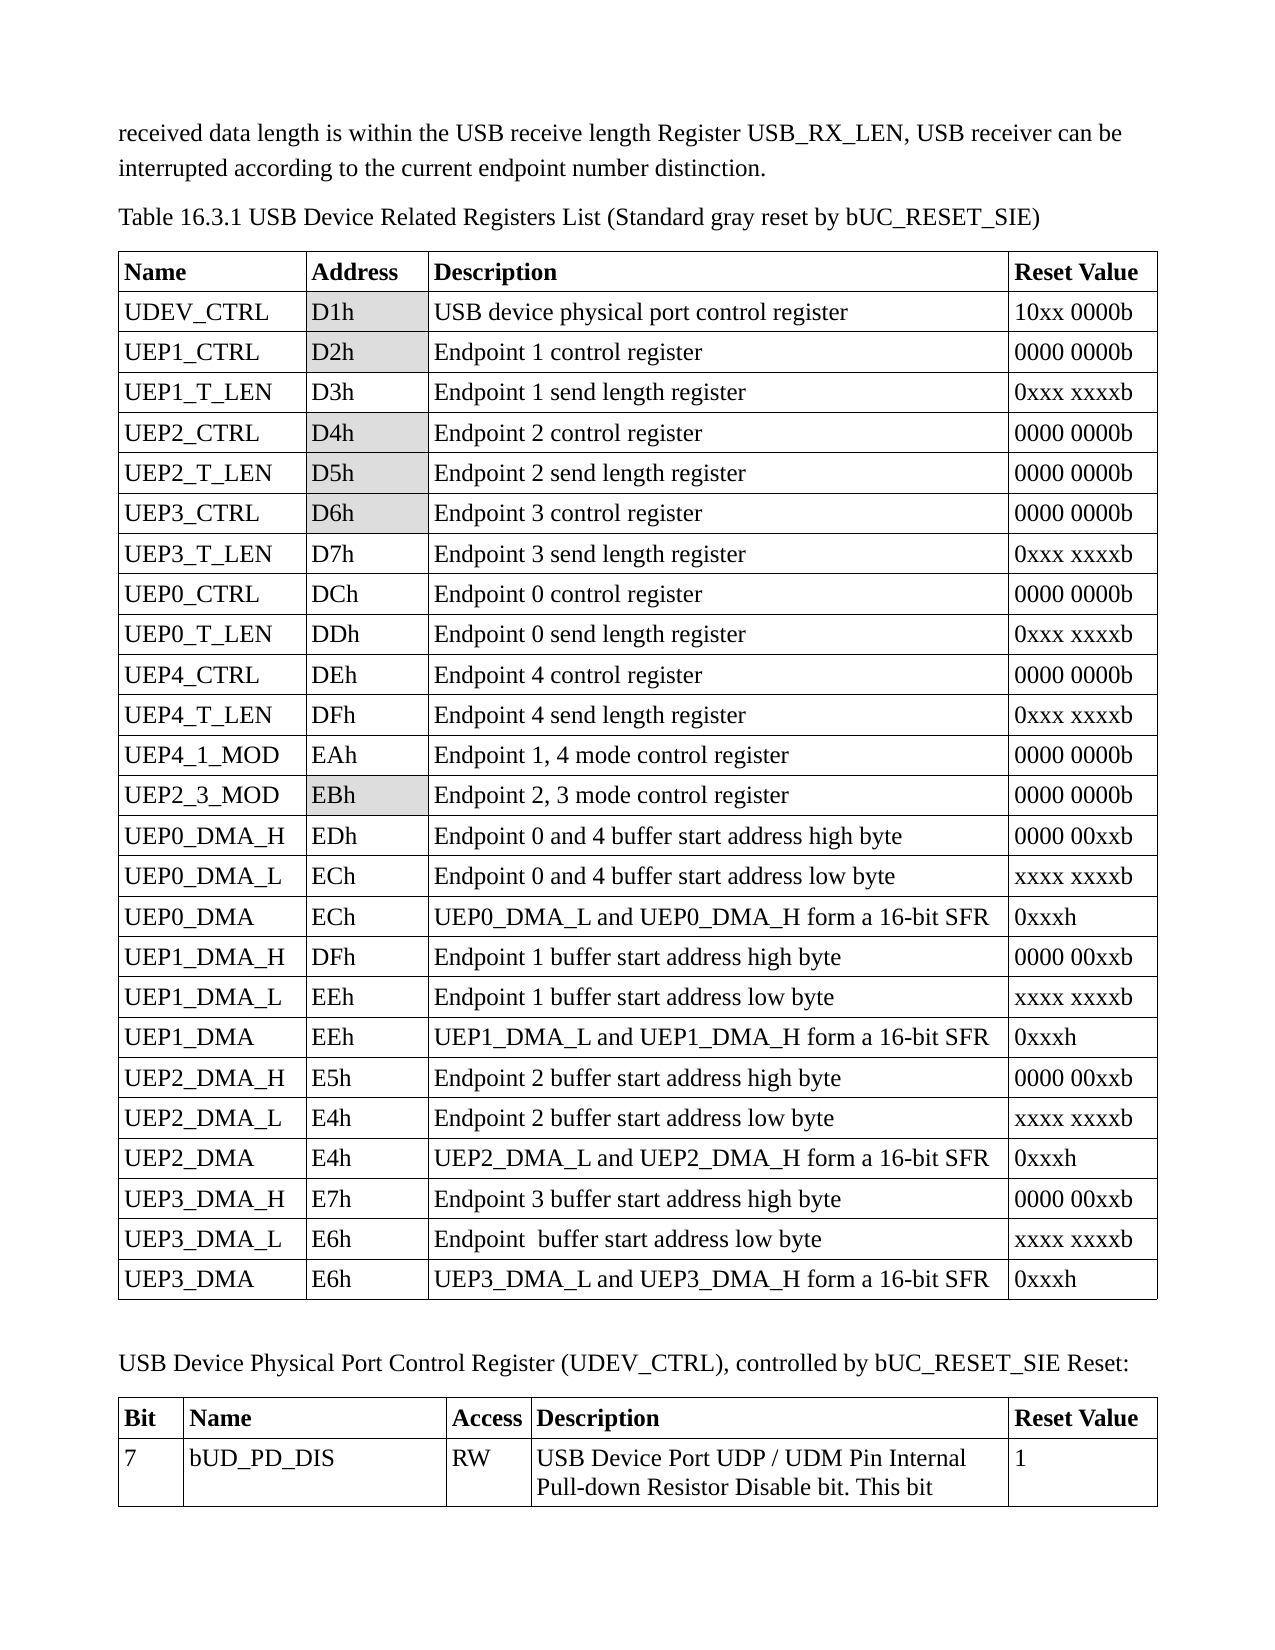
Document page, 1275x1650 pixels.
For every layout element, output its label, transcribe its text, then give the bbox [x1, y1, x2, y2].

table_cell Endpoint buffer start address low byte [429, 1219, 1008, 1258]
table_cell UEP2_DMA [119, 1139, 306, 1178]
table_cell 0xxxh [1009, 1260, 1157, 1299]
table_cell 0xxx xxxxb [1009, 615, 1157, 654]
table_cell 0000 0000b [1009, 332, 1157, 372]
table_header Name [184, 1398, 446, 1437]
table_cell UEP3_DMA [119, 1260, 306, 1299]
table_cell ECh [307, 897, 428, 936]
table_cell Endpoint 0 control register [429, 574, 1008, 613]
table_cell UEP2_DMA_L and UEP2_DMA_H form a 16-bit SFR [429, 1139, 1008, 1178]
table_cell 0000 00xxb [1009, 937, 1157, 976]
table_cell 0xxx xxxxb [1009, 373, 1157, 412]
table_cell UEP4_CTRL [119, 655, 306, 694]
table_cell 0000 0000b [1009, 776, 1157, 815]
table_cell Endpoint 0 and 4 buffer start address low byte [429, 856, 1008, 896]
table_cell UEP0_T_LEN [119, 615, 306, 654]
table_cell E4h [307, 1139, 428, 1178]
table_cell UEP1_DMA [119, 1018, 306, 1057]
table_cell 0000 0000b [1009, 655, 1157, 694]
table_cell DEh [307, 655, 428, 694]
table_cell DFh [307, 937, 428, 976]
table_cell USB Device Port UDP / UDM Pin Internal Pull-down Resistor Disable bit. This bit [532, 1439, 1008, 1506]
table_cell xxxx xxxxb [1009, 977, 1157, 1017]
table_cell UEP1_DMA_L [119, 977, 306, 1017]
table_cell UEP0_DMA_H [119, 816, 306, 855]
table_cell Endpoint 2 buffer start address high byte [429, 1058, 1008, 1097]
text USB Device Physical Port Control Register (UDEV_CTRL), controlled by bUC_RESET_SIE Reset: [118, 1348, 1157, 1377]
table_cell Endpoint 2, 3 mode control register [429, 776, 1008, 815]
table_cell Endpoint 4 control register [429, 655, 1008, 694]
table_cell EEh [307, 977, 428, 1017]
table_cell UEP1_CTRL [119, 332, 306, 372]
table_cell 7 [119, 1439, 183, 1506]
table_cell UEP2_T_LEN [119, 453, 306, 493]
table_cell Endpoint 3 control register [429, 494, 1008, 533]
table_cell UEP1_DMA_H [119, 937, 306, 976]
table_cell EAh [307, 736, 428, 775]
table_cell D5h [307, 453, 428, 493]
table_cell 0xxxh [1009, 1139, 1157, 1178]
table_header Reset Value [1009, 252, 1157, 291]
table_cell 0xxx xxxxb [1009, 534, 1157, 573]
table_cell DFh [307, 695, 428, 734]
table_cell Endpoint 2 control register [429, 413, 1008, 452]
table_cell 0xxxh [1009, 1018, 1157, 1057]
table_cell UDEV_CTRL [119, 292, 306, 331]
table_cell xxxx xxxxb [1009, 856, 1157, 896]
table_cell 0xxx xxxxb [1009, 695, 1157, 734]
table_cell UEP3_T_LEN [119, 534, 306, 573]
table_cell D3h [307, 373, 428, 412]
table_cell DCh [307, 574, 428, 613]
table_cell 0000 0000b [1009, 413, 1157, 452]
table_cell E4h [307, 1098, 428, 1138]
table_cell EEh [307, 1018, 428, 1057]
table_cell E6h [307, 1260, 428, 1299]
table_cell Endpoint 1 control register [429, 332, 1008, 372]
table_cell 0000 00xxb [1009, 816, 1157, 855]
table_cell Endpoint 0 and 4 buffer start address high byte [429, 816, 1008, 855]
table_cell 0000 0000b [1009, 736, 1157, 775]
table_cell 1 [1009, 1439, 1157, 1506]
table_cell E5h [307, 1058, 428, 1097]
table_cell UEP3_DMA_L [119, 1219, 306, 1258]
table_cell 0xxxh [1009, 897, 1157, 936]
table_cell UEP3_DMA_H [119, 1179, 306, 1218]
table_cell UEP4_T_LEN [119, 695, 306, 734]
table_cell UEP2_3_MOD [119, 776, 306, 815]
table_cell 0000 00xxb [1009, 1179, 1157, 1218]
table_cell USB device physical port control register [429, 292, 1008, 331]
table_cell Endpoint 2 buffer start address low byte [429, 1098, 1008, 1138]
table_header Name [119, 252, 306, 291]
table_header Access [447, 1398, 531, 1437]
table_cell UEP3_DMA_L and UEP3_DMA_H form a 16-bit SFR [429, 1260, 1008, 1299]
table_cell D7h [307, 534, 428, 573]
table_cell 0000 00xxb [1009, 1058, 1157, 1097]
text Table 16.3.1 USB Device Related Registers List (Standard gray reset by bUC_RESET_SIE) [118, 202, 1157, 230]
table_cell DDh [307, 615, 428, 654]
table_header Reset Value [1009, 1398, 1157, 1437]
table_cell D6h [307, 494, 428, 533]
table_cell UEP0_DMA_L [119, 856, 306, 896]
table_header Address [307, 252, 428, 291]
table_cell 10xx 0000b [1009, 292, 1157, 331]
table_cell bUD_PD_DIS [184, 1439, 446, 1506]
table_cell EBh [307, 776, 428, 815]
text received data length is within the USB receive length Register USB_RX_LEN, USB receiver can be interrupted according to the current endpoint number distinction. [118, 118, 1157, 181]
table_cell 0000 0000b [1009, 574, 1157, 613]
table_cell D2h [307, 332, 428, 372]
table_cell Endpoint 3 buffer start address high byte [429, 1179, 1008, 1218]
table_cell E7h [307, 1179, 428, 1218]
table_cell 0000 0000b [1009, 453, 1157, 493]
table_cell 0000 0000b [1009, 494, 1157, 533]
table_cell UEP2_DMA_H [119, 1058, 306, 1097]
table_cell Endpoint 1, 4 mode control register [429, 736, 1008, 775]
table_header Description [429, 252, 1008, 291]
table_cell xxxx xxxxb [1009, 1219, 1157, 1258]
table_cell UEP2_CTRL [119, 413, 306, 452]
table_cell EDh [307, 816, 428, 855]
table_cell Endpoint 2 send length register [429, 453, 1008, 493]
table_cell UEP1_T_LEN [119, 373, 306, 412]
table_cell Endpoint 0 send length register [429, 615, 1008, 654]
table_header Bit [119, 1398, 183, 1437]
table_cell UEP2_DMA_L [119, 1098, 306, 1138]
table_cell D4h [307, 413, 428, 452]
table_cell Endpoint 1 buffer start address high byte [429, 937, 1008, 976]
table_cell RW [447, 1439, 531, 1506]
table_cell UEP4_1_MOD [119, 736, 306, 775]
table_cell Endpoint 1 send length register [429, 373, 1008, 412]
table_cell UEP3_CTRL [119, 494, 306, 533]
table_cell E6h [307, 1219, 428, 1258]
table_cell UEP0_DMA [119, 897, 306, 936]
table_cell UEP1_DMA_L and UEP1_DMA_H form a 16-bit SFR [429, 1018, 1008, 1057]
table_cell UEP0_DMA_L and UEP0_DMA_H form a 16-bit SFR [429, 897, 1008, 936]
table_cell Endpoint 3 send length register [429, 534, 1008, 573]
table_cell xxxx xxxxb [1009, 1098, 1157, 1138]
table_cell Endpoint 4 send length register [429, 695, 1008, 734]
table_cell ECh [307, 856, 428, 896]
table_cell UEP0_CTRL [119, 574, 306, 613]
table_cell Endpoint 1 buffer start address low byte [429, 977, 1008, 1017]
table_cell D1h [307, 292, 428, 331]
table_header Description [532, 1398, 1008, 1437]
